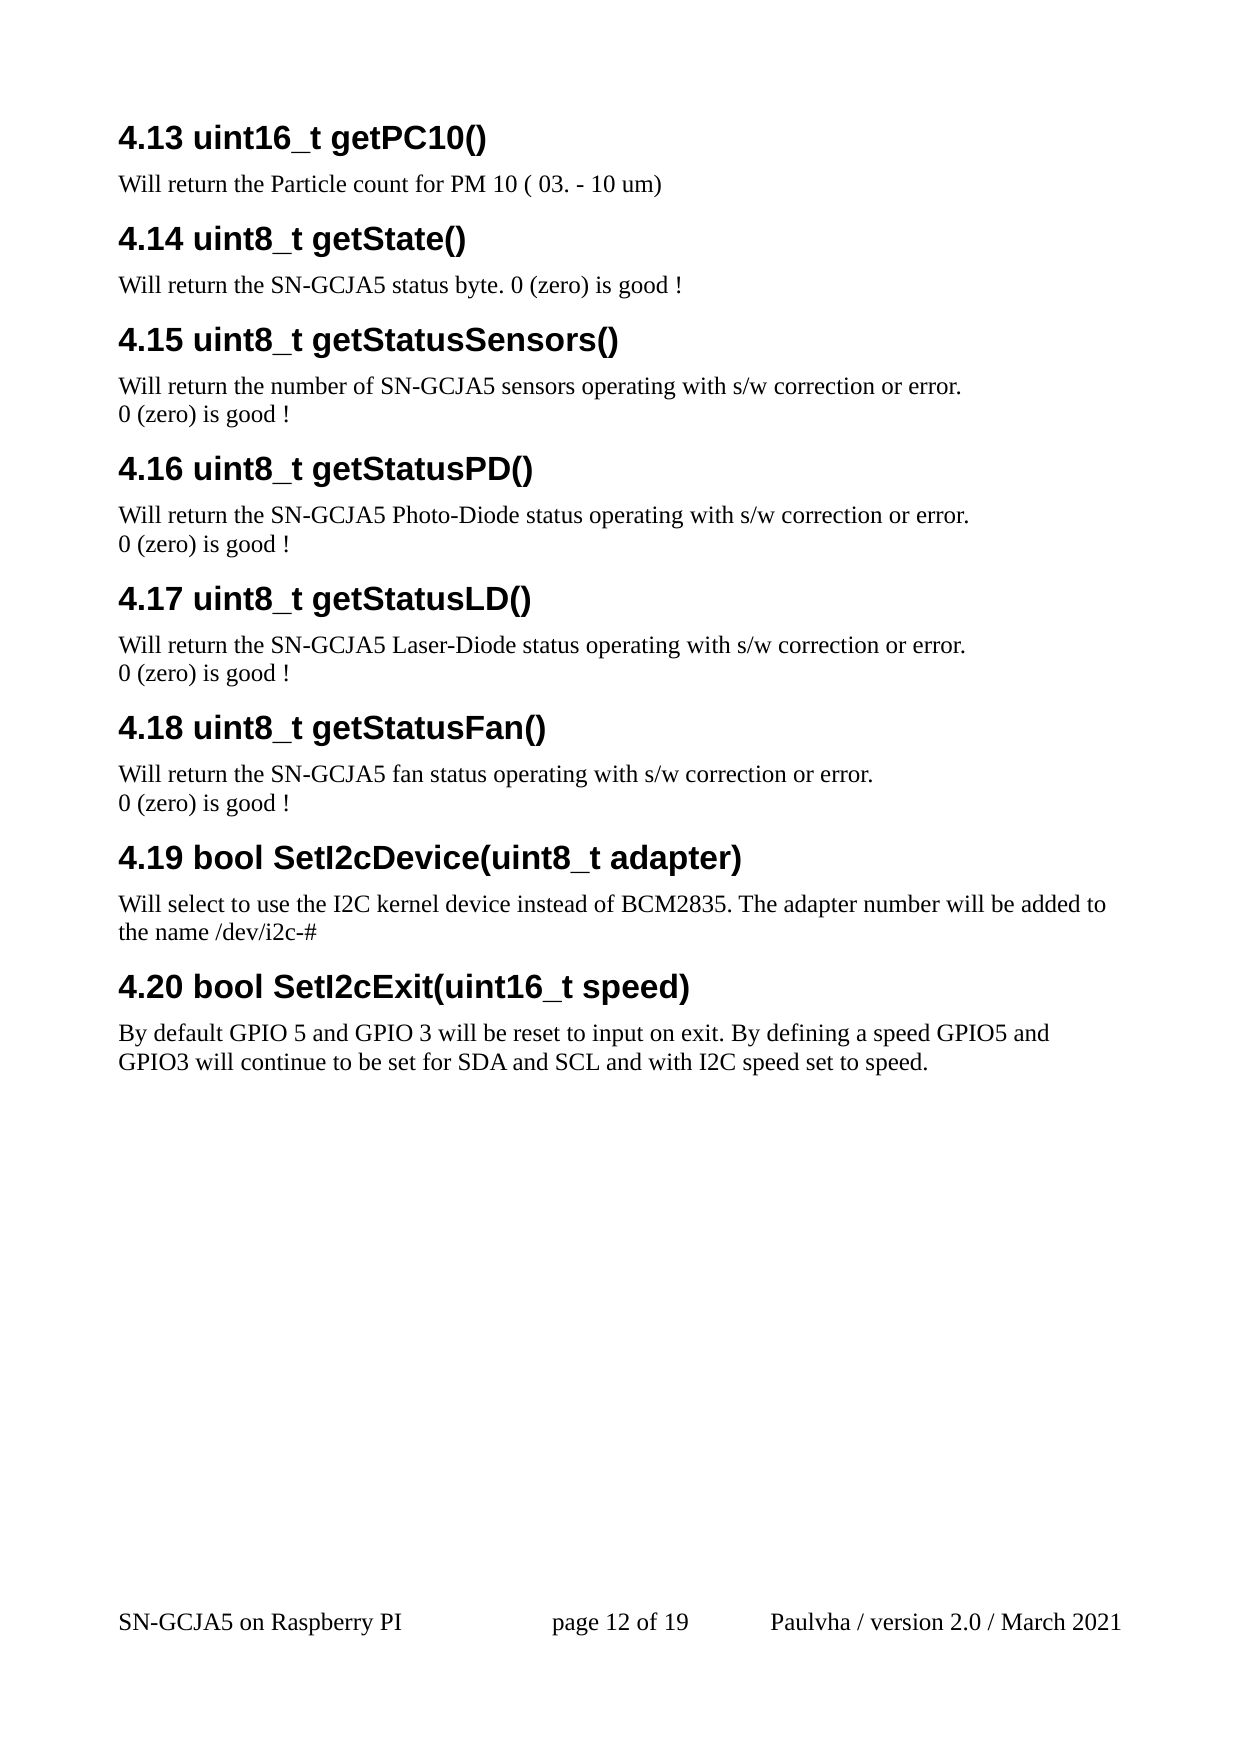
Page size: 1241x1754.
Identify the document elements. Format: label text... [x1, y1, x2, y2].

text 0 (zero) is good ! [118, 788, 1122, 817]
text 0 (zero) is good ! [118, 399, 1122, 428]
subtitle 4.13 uint16_t getPC10() [118, 118, 1122, 157]
subtitle 4.17 uint8_t getStatusLD() [118, 578, 1122, 617]
text 0 (zero) is good ! [118, 658, 1122, 687]
text Will return the SN-GCJA5 Photo-Diode status operating with s/w correction or error. [118, 500, 1122, 529]
subtitle 4.14 uint8_t getState() [118, 219, 1122, 257]
text Will return the number of SN-GCJA5 sensors operating with s/w correction or error. [118, 371, 1122, 399]
subtitle 4.19 bool SetI2cDevice(uint8_t adapter) [118, 837, 1122, 876]
subtitle 4.18 uint8_t getStatusFan() [118, 708, 1122, 747]
subtitle 4.15 uint8_t getStatusSensors() [118, 319, 1122, 358]
text 0 (zero) is good ! [118, 529, 1122, 558]
text Will return the SN-GCJA5 fan status operating with s/w correction or error. [118, 759, 1122, 788]
text By default GPIO 5 and GPIO 3 will be reset to input on exit. By defining a speed GPIO5 and GPIO3 will continue to be set for SDA and SCL and with I2C speed set to speed. [118, 1018, 1122, 1076]
text Will return the SN-GCJA5 Laser-Diode status operating with s/w correction or error. [118, 630, 1122, 658]
subtitle 4.16 uint8_t getStatusPD() [118, 449, 1122, 488]
text Will select to use the I2C kernel device instead of BCM2835. The adapter number will be added to the name /dev/i2c-# [118, 889, 1122, 946]
text Will return the Particle count for PM 10 ( 03. - 10 um) [118, 169, 1122, 198]
subtitle 4.20 bool SetI2cExit(uint16_t speed) [118, 967, 1122, 1006]
text Will return the SN-GCJA5 status byte. 0 (zero) is good ! [118, 270, 1122, 299]
